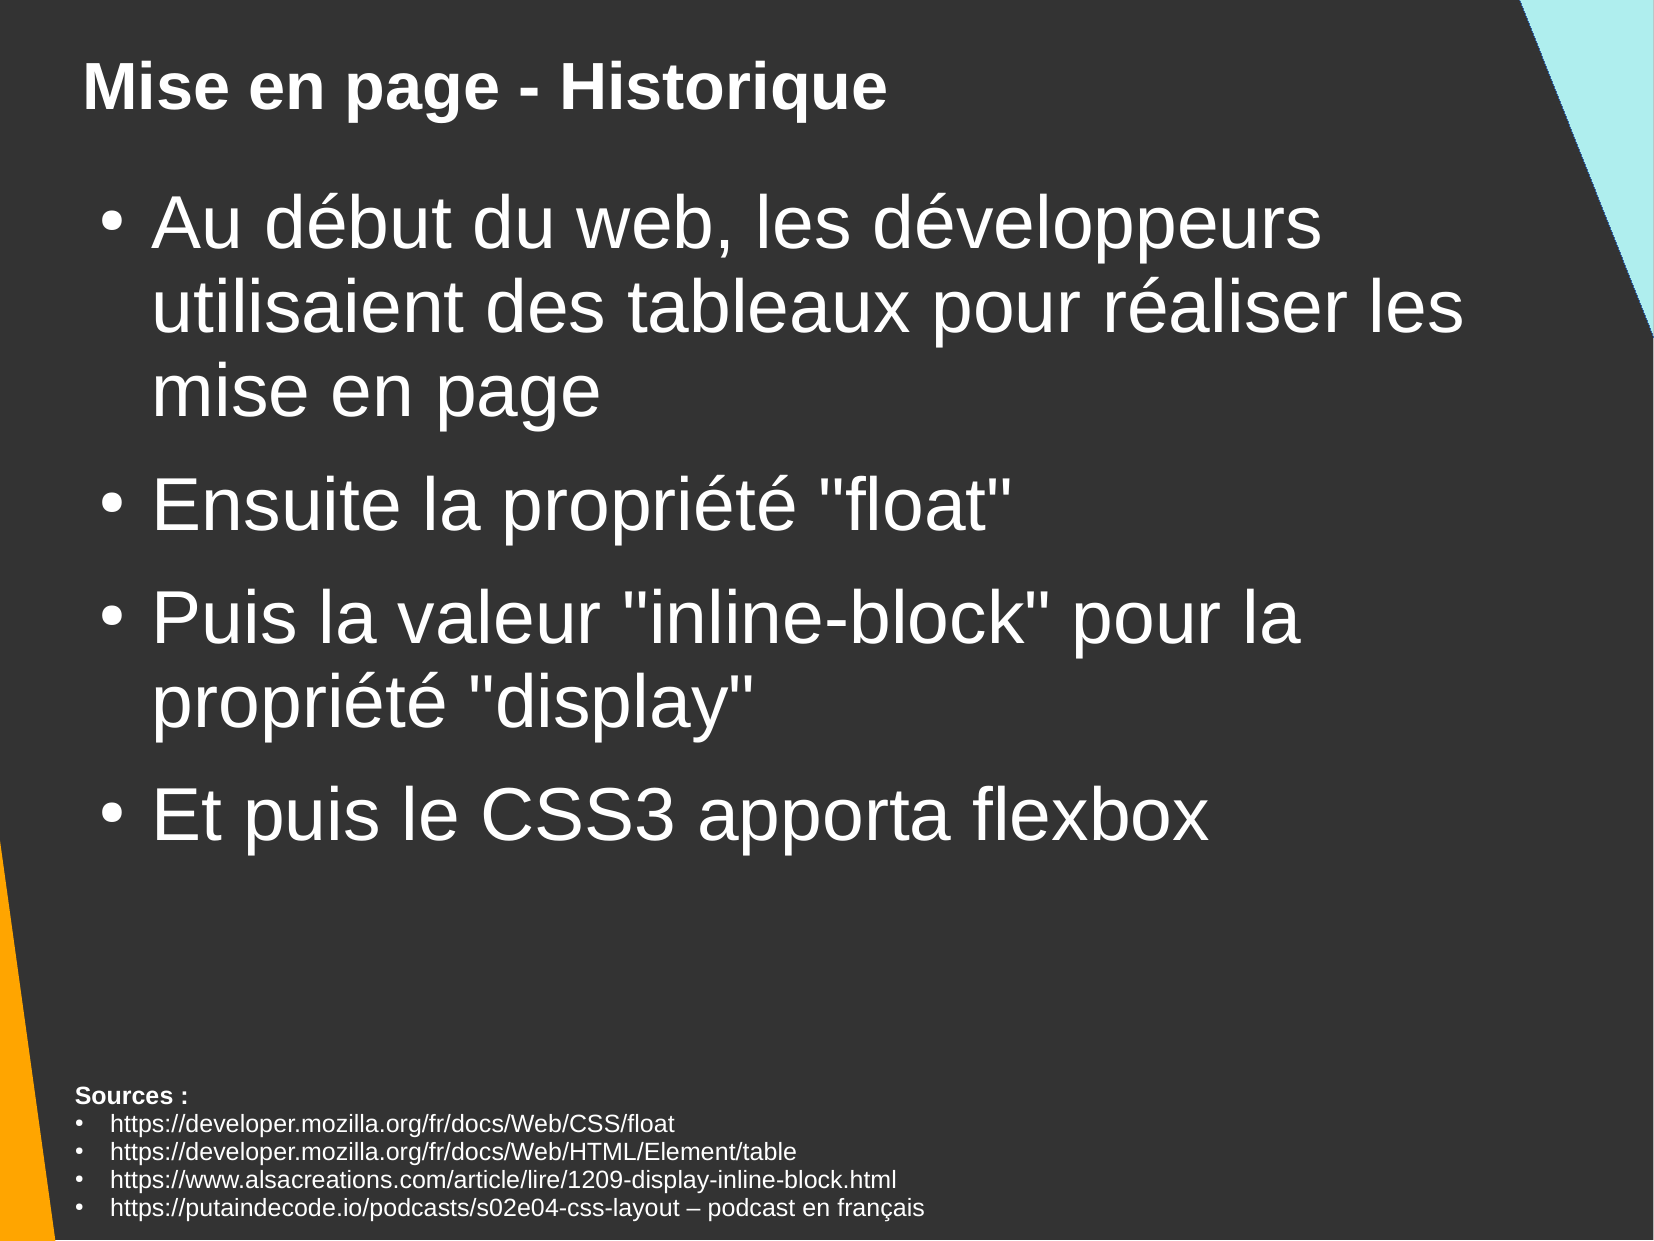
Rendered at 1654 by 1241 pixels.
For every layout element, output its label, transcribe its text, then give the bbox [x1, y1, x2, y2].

text_box Sources : https://developer.mozilla.org/fr/docs/Web/CSS/float https://developer.mozilla.org/fr/docs/Web/HTML/Element/table https://www.alsacreations.com/article/lire/1209-display-inline-block.html https://putaindecode.io/podcasts/s02e04-css-layout – podcast en français [60, 1074, 1546, 1241]
text_box [0, 840, 56, 1241]
title Mise en page - Historique [82, 49, 1571, 152]
text_box [1519, 0, 1654, 338]
list Au début du web, les développeurs utilisaient des tableaux pour réaliser les mise en page Ensuite la propriété "float" Puis la valeur "inline-block" pour la propriété "display" Et puis le CSS3 apporta flexbox [80, 180, 1605, 993]
